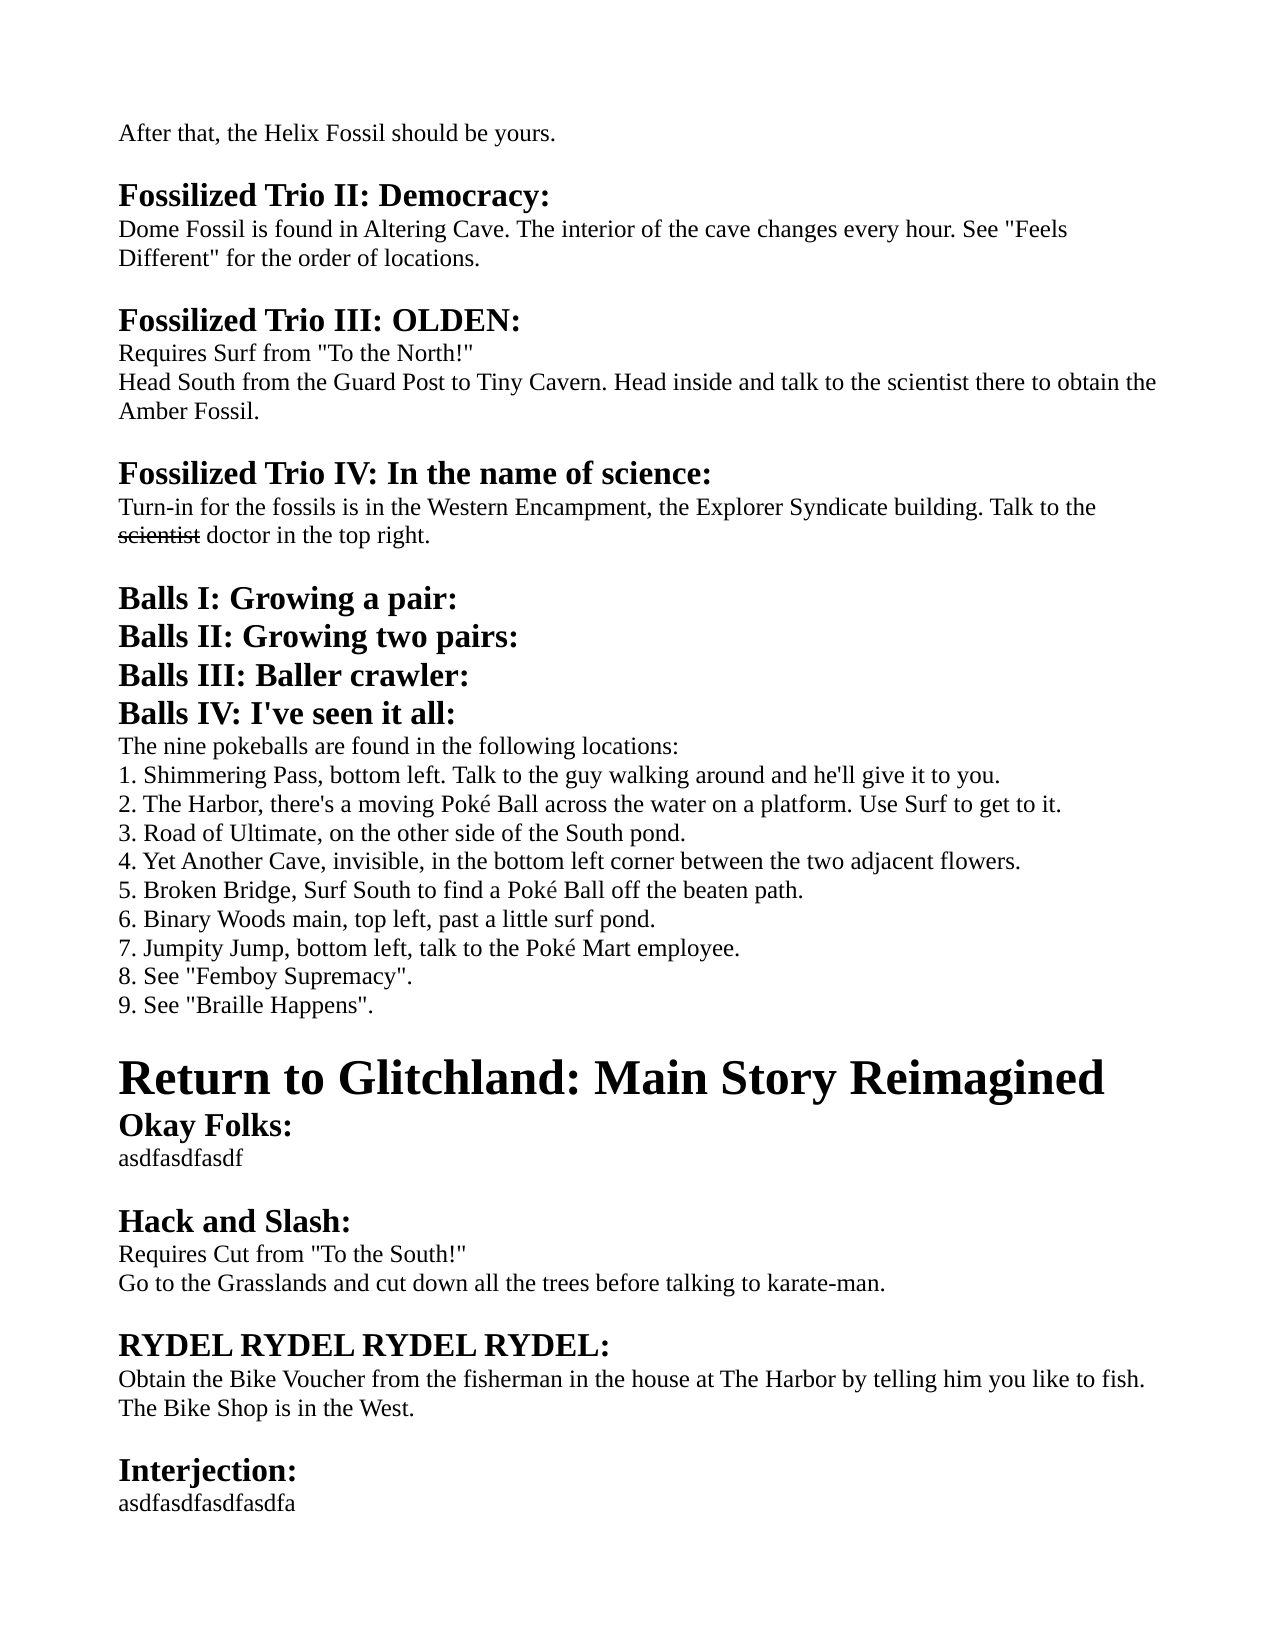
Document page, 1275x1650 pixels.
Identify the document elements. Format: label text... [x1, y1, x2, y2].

text Return to Glitchland: Main Story Reimagined [118, 1048, 1157, 1105]
text Requires Surf from "To the North!" Head South from the Guard Post to Tiny Cavern. Head inside and talk to the scientist there to obtain the Amber Fossil. [118, 338, 1157, 425]
text Hack and Slash: [118, 1201, 1157, 1239]
text Balls I: Growing a pair: [118, 578, 1157, 616]
text 5. Broken Bridge, Surf South to find a Poké Ball off the beaten path. [118, 875, 1157, 904]
text Fossilized Trio IV: In the name of science: [118, 453, 1157, 492]
text 3. Road of Ultimate, on the other side of the South pond. [118, 818, 1157, 846]
text Balls II: Growing two pairs: [118, 616, 1157, 655]
text 2. The Harbor, there's a moving Poké Ball across the water on a platform. Use Surf to get to it. [118, 789, 1157, 818]
text Okay Folks: [118, 1105, 1157, 1143]
text Turn-in for the fossils is in the Western Encampment, the Explorer Syndicate building. Talk to the scientist doctor in the top right. [118, 492, 1157, 549]
text 1. Shimmering Pass, bottom left. Talk to the guy walking around and he'll give it to you. [118, 760, 1157, 789]
text Requires Cut from "To the South!" [118, 1239, 1157, 1268]
text Go to the Grasslands and cut down all the trees before talking to karate-man. [118, 1268, 1157, 1297]
text RYDEL RYDEL RYDEL RYDEL: [118, 1326, 1157, 1364]
text 7. Jumpity Jump, bottom left, talk to the Poké Mart employee. [118, 933, 1157, 961]
text 4. Yet Another Cave, invisible, in the bottom left corner between the two adjacent flowers. [118, 846, 1157, 875]
text Balls III: Baller crawler: [118, 655, 1157, 693]
text Fossilized Trio III: OLDEN: [118, 300, 1157, 338]
text 9. See "Braille Happens". [118, 990, 1157, 1019]
text The nine pokeballs are found in the following locations: [118, 731, 1157, 760]
text Interjection: [118, 1450, 1157, 1488]
text 6. Binary Woods main, top left, past a little surf pond. [118, 904, 1157, 933]
text Dome Fossil is found in Altering Cave. The interior of the cave changes every hour. See "Feels Different" for the order of locations. [118, 214, 1157, 271]
text Obtain the Bike Voucher from the fisherman in the house at The Harbor by telling him you like to fish. [118, 1364, 1157, 1393]
text asdfasdfasdf [118, 1143, 1157, 1172]
text After that, the Helix Fossil should be yours. [118, 118, 1157, 176]
text The Bike Shop is in the West. [118, 1393, 1157, 1421]
text Fossilized Trio II: Democracy: [118, 176, 1157, 214]
text asdfasdfasdfasdfa [118, 1488, 1157, 1517]
text 8. See "Femboy Supremacy". [118, 961, 1157, 990]
text Balls IV: I've seen it all: [118, 693, 1157, 731]
